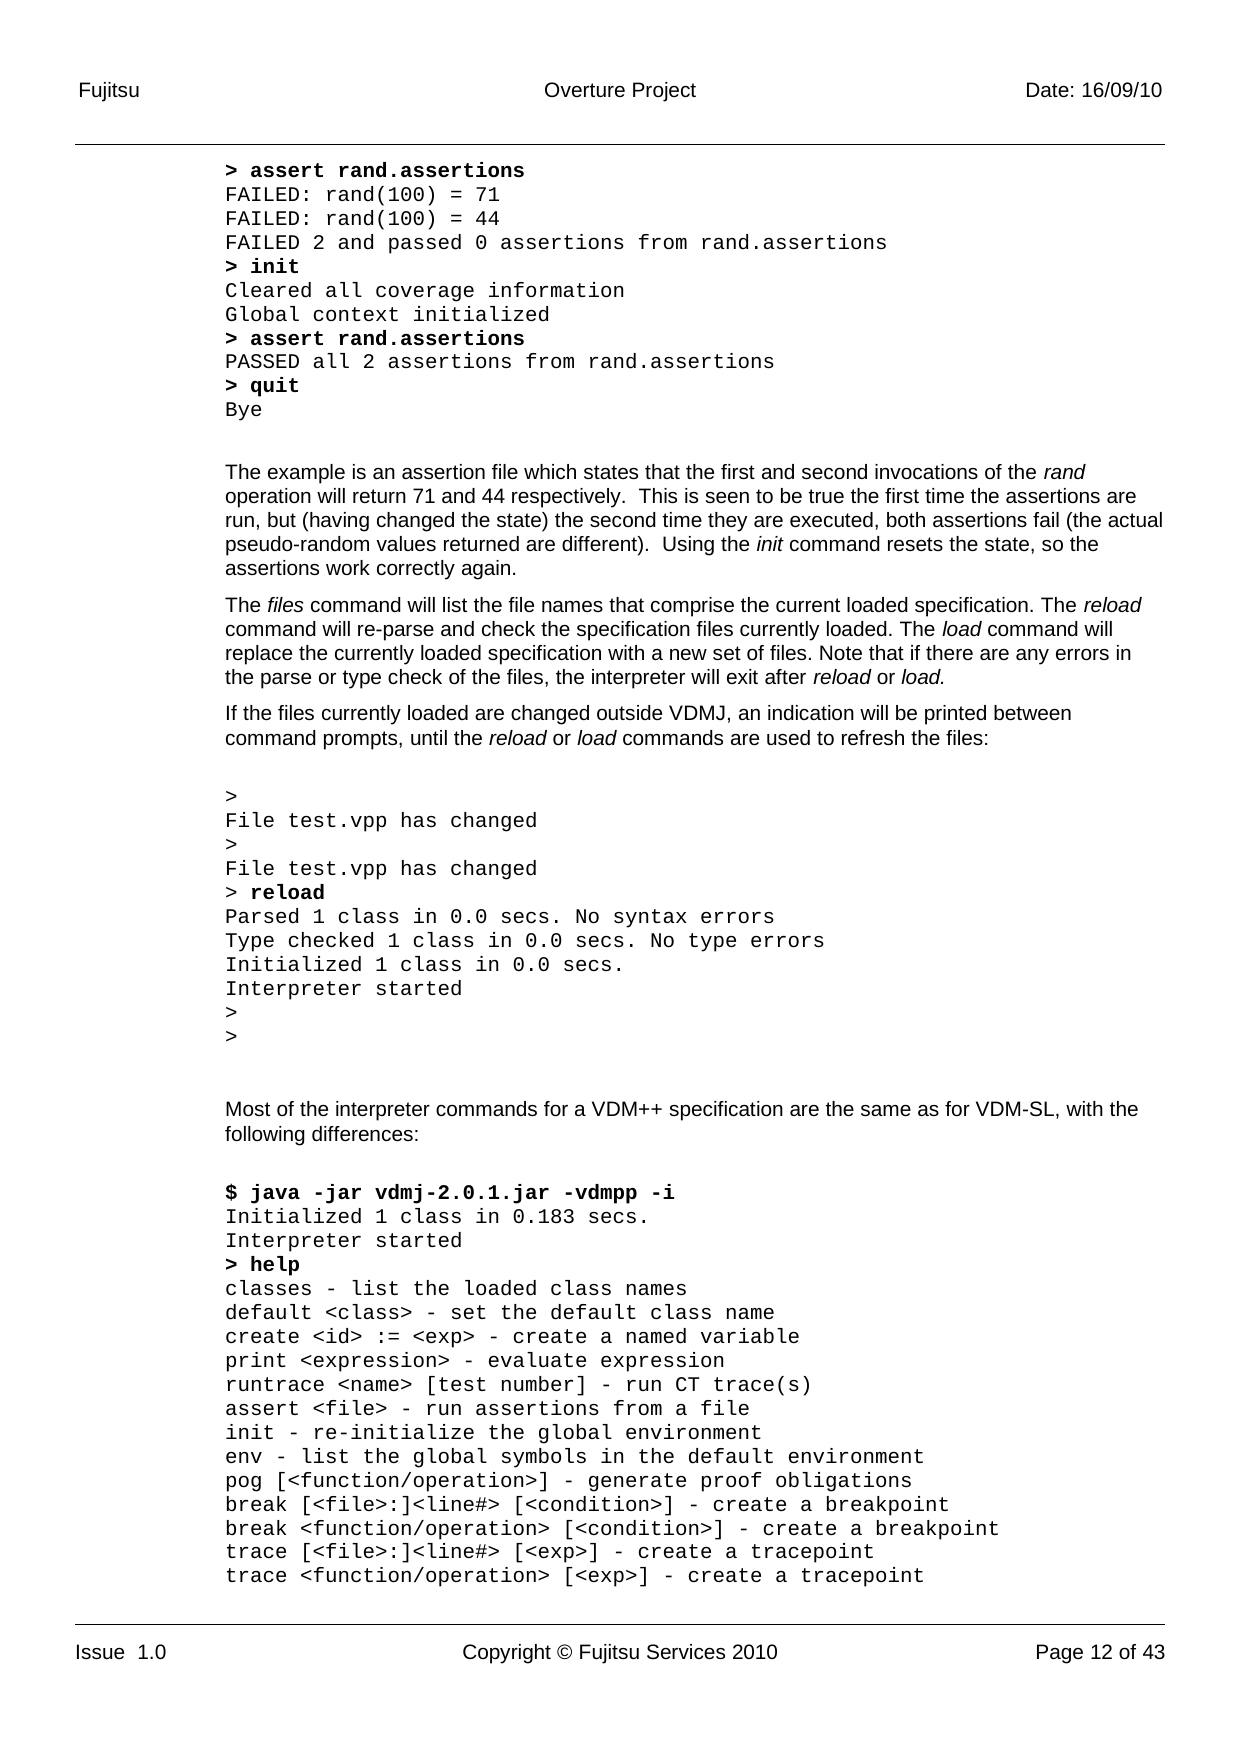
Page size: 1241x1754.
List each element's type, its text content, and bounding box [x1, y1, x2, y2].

text $ java -jar vdmj-2.0.1.jar -vdmpp -i [225, 1182, 1165, 1206]
text create <id> := <exp> - create a named variable [225, 1326, 1165, 1350]
text Bye [225, 399, 1165, 423]
text break [<file>:]<line#> [<condition>] - create a breakpoint [225, 1493, 1165, 1517]
text FAILED: rand(100) = 44 [225, 208, 1165, 232]
text > assert rand.assertions [225, 327, 1165, 351]
text File test.vpp has changed [225, 858, 1165, 882]
text trace [<file>:]<line#> [<exp>] - create a tracepoint [225, 1541, 1165, 1565]
text runtrace <name> [test number] - run CT trace(s) [225, 1374, 1165, 1398]
text FAILED 2 and passed 0 assertions from rand.assertions [225, 232, 1165, 256]
text break <function/operation> [<condition>] - create a breakpoint [225, 1517, 1165, 1541]
text Interpreter started [225, 978, 1165, 1002]
text Interpreter started [225, 1230, 1165, 1254]
text Initialized 1 class in 0.0 secs. [225, 954, 1165, 978]
text > [225, 1002, 1165, 1026]
text Cleared all coverage information [225, 279, 1165, 303]
text PASSED all 2 assertions from rand.assertions [225, 351, 1165, 375]
text The example is an assertion file which states that the first and second invocations of the rand operation will return 71 and 44 respectively. This is seen to be true the first time the assertions are run, but (having changed the state) the second time they are executed, both assertions fail (the actual pseudo-random values returned are different). Using the init command resets the state, so the assertions work correctly again. [225, 460, 1165, 580]
text pog [<function/operation>] - generate proof obligations [225, 1469, 1165, 1493]
text env - list the global symbols in the default environment [225, 1446, 1165, 1469]
text > [225, 786, 1165, 810]
text File test.vpp has changed [225, 810, 1165, 834]
text init - re-initialize the global environment [225, 1422, 1165, 1446]
text If the files currently loaded are changed outside VDMJ, an indication will be printed between command prompts, until the reload or load commands are used to refresh the files: [225, 701, 1165, 749]
text Initialized 1 class in 0.183 secs. [225, 1206, 1165, 1230]
text classes - list the loaded class names [225, 1278, 1165, 1302]
text Most of the interpreter commands for a VDM++ specification are the same as for VDM-SL, with the following differences: [225, 1097, 1165, 1146]
text The files command will list the file names that comprise the current loaded specification. The reload command will re-parse and check the specification files currently loaded. The load command will replace the currently loaded specification with a new set of files. Note that if there are any errors in the parse or type check of the files, the interpreter will exit after reload or load. [225, 593, 1165, 689]
text trace <function/operation> [<exp>] - create a tracepoint [225, 1565, 1165, 1589]
text Parsed 1 class in 0.0 secs. No syntax errors [225, 906, 1165, 930]
text > quit [225, 375, 1165, 399]
text > help [225, 1254, 1165, 1278]
text > [225, 1026, 1165, 1049]
text FAILED: rand(100) = 71 [225, 184, 1165, 208]
text > [225, 834, 1165, 858]
text > reload [225, 882, 1165, 906]
text > init [225, 256, 1165, 279]
text assert <file> - run assertions from a file [225, 1398, 1165, 1422]
text > assert rand.assertions [225, 160, 1165, 184]
text default <class> - set the default class name [225, 1302, 1165, 1326]
text print <expression> - evaluate expression [225, 1350, 1165, 1374]
text Global context initialized [225, 303, 1165, 327]
text Type checked 1 class in 0.0 secs. No type errors [225, 930, 1165, 954]
